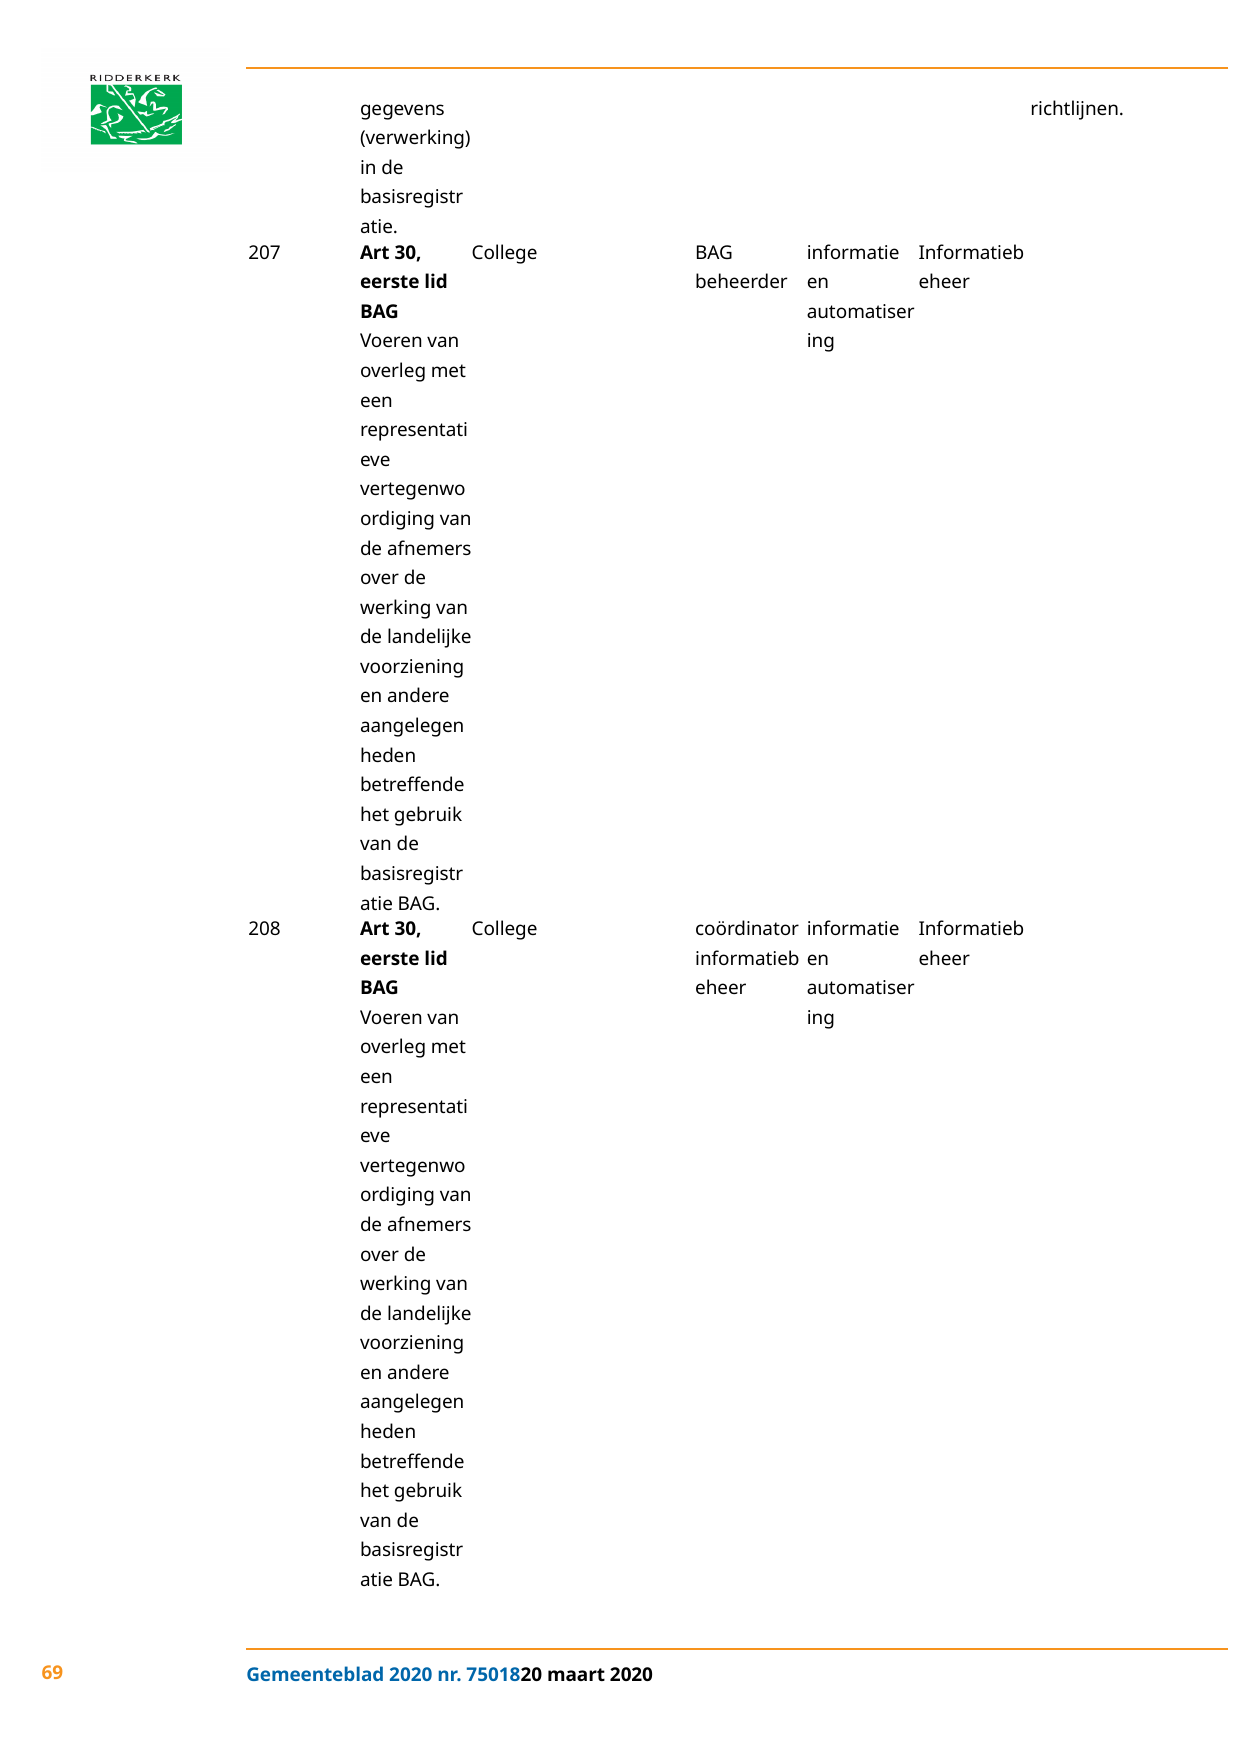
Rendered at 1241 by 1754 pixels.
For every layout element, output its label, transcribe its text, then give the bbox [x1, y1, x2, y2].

table_cell College [471, 915, 583, 1592]
table_cell [248, 95, 360, 239]
table_cell richtlijnen. [1030, 95, 1152, 239]
picture [41, 47, 231, 172]
table_cell 207 [248, 239, 360, 915]
table_cell College [471, 239, 583, 915]
table_cell [1030, 239, 1152, 915]
table_cell [583, 239, 695, 915]
table_cell gegevens (verwerking) in de basisregistratie. [360, 95, 471, 239]
table_cell informatie en automatisering [807, 915, 918, 1592]
table_cell informatie en automatisering [807, 239, 918, 915]
table_cell [695, 95, 807, 239]
table_cell Informatiebeheer [918, 239, 1030, 915]
table_cell [471, 95, 583, 239]
table_cell BAG beheerder [695, 239, 807, 915]
table_cell [807, 95, 918, 239]
table_cell [583, 95, 695, 239]
table_cell [583, 915, 695, 1592]
table_cell Art 30, eerste lid BAG Voeren van overleg met een representatieve vertegenwoordiging van de afnemers over de werking van de landelijke voorziening en andere aangelegenheden betreffende het gebruik van de basisregistratie BAG. [360, 239, 471, 915]
table_cell Informatiebeheer [918, 915, 1030, 1592]
table_cell coördinator informatiebeheer [695, 915, 807, 1592]
table_cell Art 30, eerste lid BAG Voeren van overleg met een representatieve vertegenwoordiging van de afnemers over de werking van de landelijke voorziening en andere aangelegenheden betreffende het gebruik van de basisregistratie BAG. [360, 915, 471, 1592]
table_cell [1030, 915, 1152, 1592]
table_cell 208 [248, 915, 360, 1592]
table_cell [918, 95, 1030, 239]
